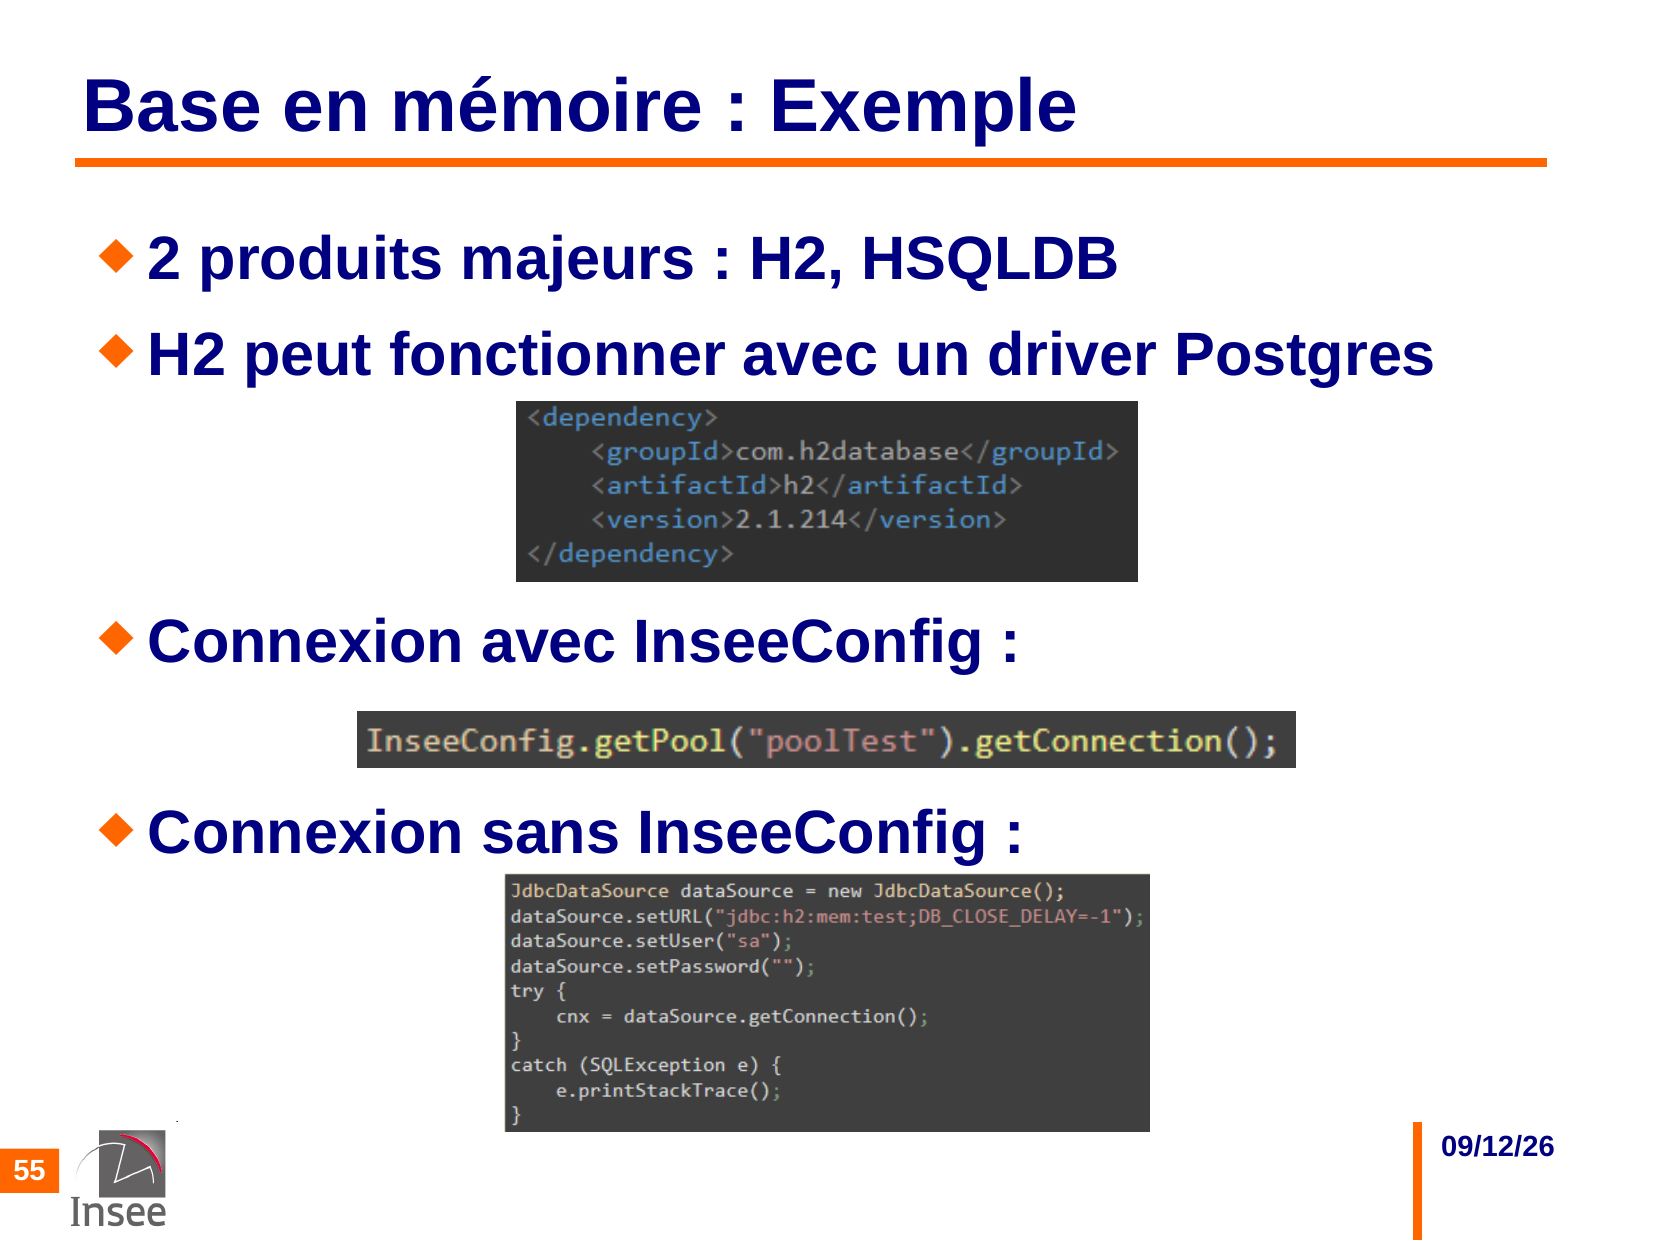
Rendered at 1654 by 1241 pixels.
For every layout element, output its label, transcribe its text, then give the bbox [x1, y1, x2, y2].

picture [516, 401, 1138, 582]
picture [357, 711, 1296, 768]
list 2 produits majeurs : H2, HSQLDB H2 peut fonctionner avec un driver Postgres Connexion avec InseeConfig : Connexion sans InseeConfig : [82, 224, 1571, 875]
picture [504, 873, 1150, 1132]
picture [62, 1121, 178, 1241]
title Base en mémoire : Exemple [82, 49, 1619, 163]
